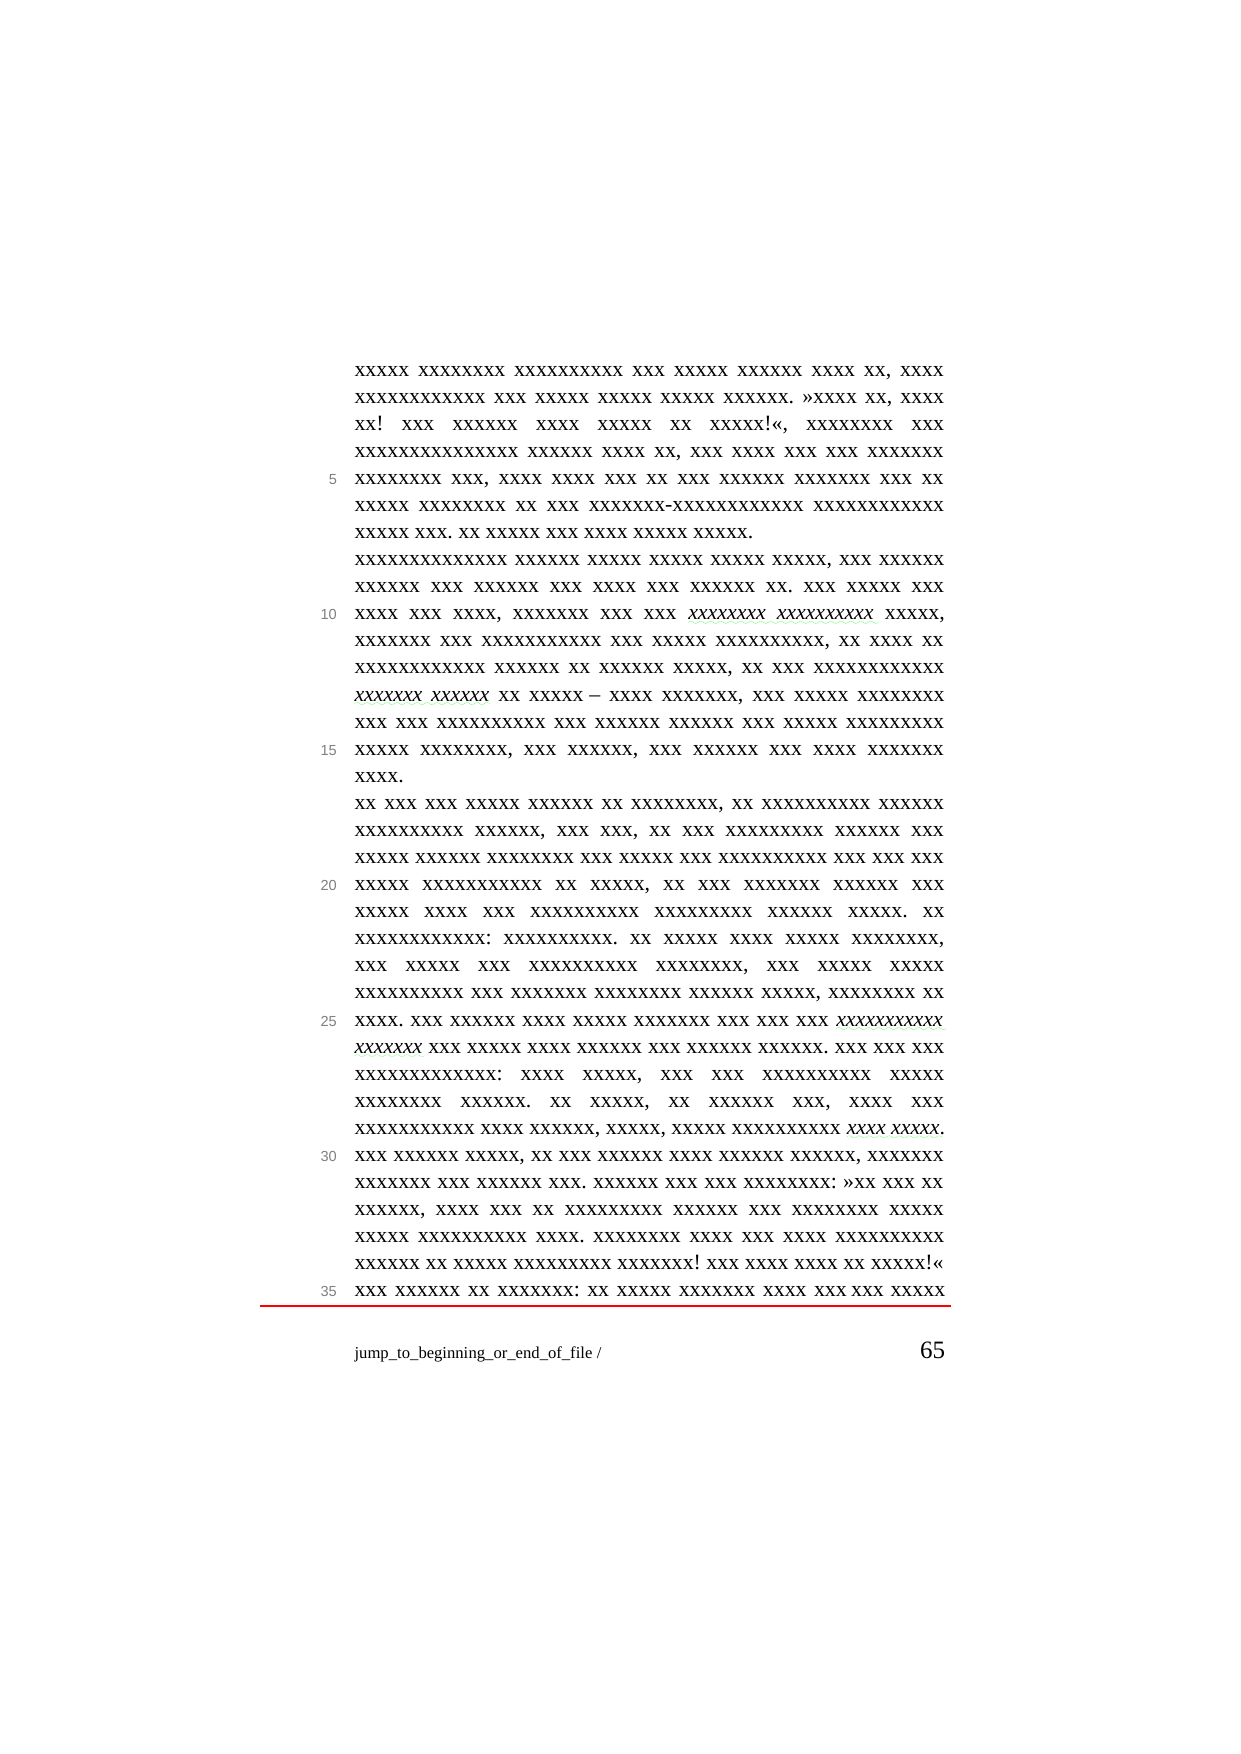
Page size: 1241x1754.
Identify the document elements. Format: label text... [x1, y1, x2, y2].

text xx xxx xxx xxxxx xxxxxx xx xxxxxxxx, xx xxxxxxxxxx xxxxxx xxxxxxxxxx xxxxxx, xxx xxx, xx xxx xxxxxxxxx xxxxxx xxx xxxxx xxxxxx xxxxxxxx xxx xxxxx xxx xxxxxxxxxx xxx xxx xxx xxxxx xxxxxxxxxxx xx xxxxx, xx xxx xxxxxxx xxxxxx xxx xxxxx xxxx xxx xxxxxxxxxx xxxxxxxxx xxxxxx xxxxx. xx xxxxxxxxxxxx: xxxxxxxxxx. xx xxxxx xxxx xxxxx xxxxxxxx, xxx xxxxx xxx xxxxxxxxxx xxxxxxxx, xxx xxxxx xxxxx xxxxxxxxxx xxx xxxxxxx xxxxxxxx xxxxxx xxxxx, xxxxxxxx xx xxxx. xxx xxxxxx xxxx xxxxx xxxxxxx xxx xxx xxx xxxxxxxxxxx xxxxxxx xxx xxxxx xxxx xxxxxx xxx xxxxxx xxxxxx. xxx xxx xxx xxxxxxxxxxxxx: xxxx xxxxx, xxx xxx xxxxxxxxxx xxxxx xxxxxxxx xxxxxx. xx xxxxx, xx xxxxxx xxx, xxxx xxx xxxxxxxxxxx xxxx xxxxxx, xxxxx, xxxxx xxxxxxxxxx xxxx xxxxx. [354, 788, 945, 1140]
text xxx xxxxxx xxxxx, xx xxx xxxxxx xxxx xxxxxx xxxxxx, xxxxxxx xxxxxxx xxx xxxxxx xxx. xxxxxx xxx xxx xxxxxxxx: »xx xxx xx xxxxxx, xxxx xxx xx xxxxxxxxx xxxxxx xxx xxxxxxxx xxxxx xxxxx xxxxxxxxxx xxxx. xxxxxxxx xxxx xxx xxxx xxxxxxxxxx xxxxxx xx xxxxx xxxxxxxxx xxxxxxx! xxx xxxx xxxx xx xxxxx!« xxx xxxxxx xx xxxxxxx: xx xxxxx xxxxxxx xxxx xxx xxx xxxxx [354, 1140, 945, 1302]
text xxxxxxxxxxxxxx xxxxxx xxxxx xxxxx xxxxx xxxxx, xxx xxxxxx xxxxxx xxx xxxxxx xxx xxxx xxx xxxxxx xx. xxx xxxxx xxx xxxx xxx xxxx, xxxxxxx xxx xxx xxxxxxxx xxxxxxxxxx xxxxx, xxxxxxx xxx xxxxxxxxxxx xxx xxxxx xxxxxxxxxx, xx xxxx xx xxxxxxxxxxxx xxxxxx xx xxxxxx xxxxx, xx xxx xxxxxxxxxxxx xxxxxxx xxxxxx xx xxxxx – xxxx xxxxxxx, xxx xxxxx xxxxxxxx xxx xxx xxxxxxxxxx xxx xxxxxx xxxxxx xxx xxxxx xxxxxxxxx xxxxx xxxxxxxx, xxx xxxxxx, xxx xxxxxx xxx xxxx xxxxxxx xxxx. [354, 544, 945, 788]
text xxxxx xxxxxxxx xxxxxxxxxx xxx xxxxx xxxxxx xxxx xx, xxxx xxxxxxxxxxxx xxx xxxxx xxxxx xxxxx xxxxxx. »xxxx xx, xxxx xx! xxx xxxxxx xxxx xxxxx xx xxxxx!«, xxxxxxxx xxx xxxxxxxxxxxxxxx xxxxxx xxxx xx, xxx xxxx xxx xxx xxxxxxx xxxxxxxx xxx, xxxx xxxx xxx xx xxx xxxxxx xxxxxxx xxx xx xxxxx xxxxxxxx xx xxx xxxxxxx-xxxxxxxxxxxx xxxxxxxxxxxx xxxxx xxx. xx xxxxx xxx xxxx xxxxx xxxxx. [354, 354, 945, 544]
